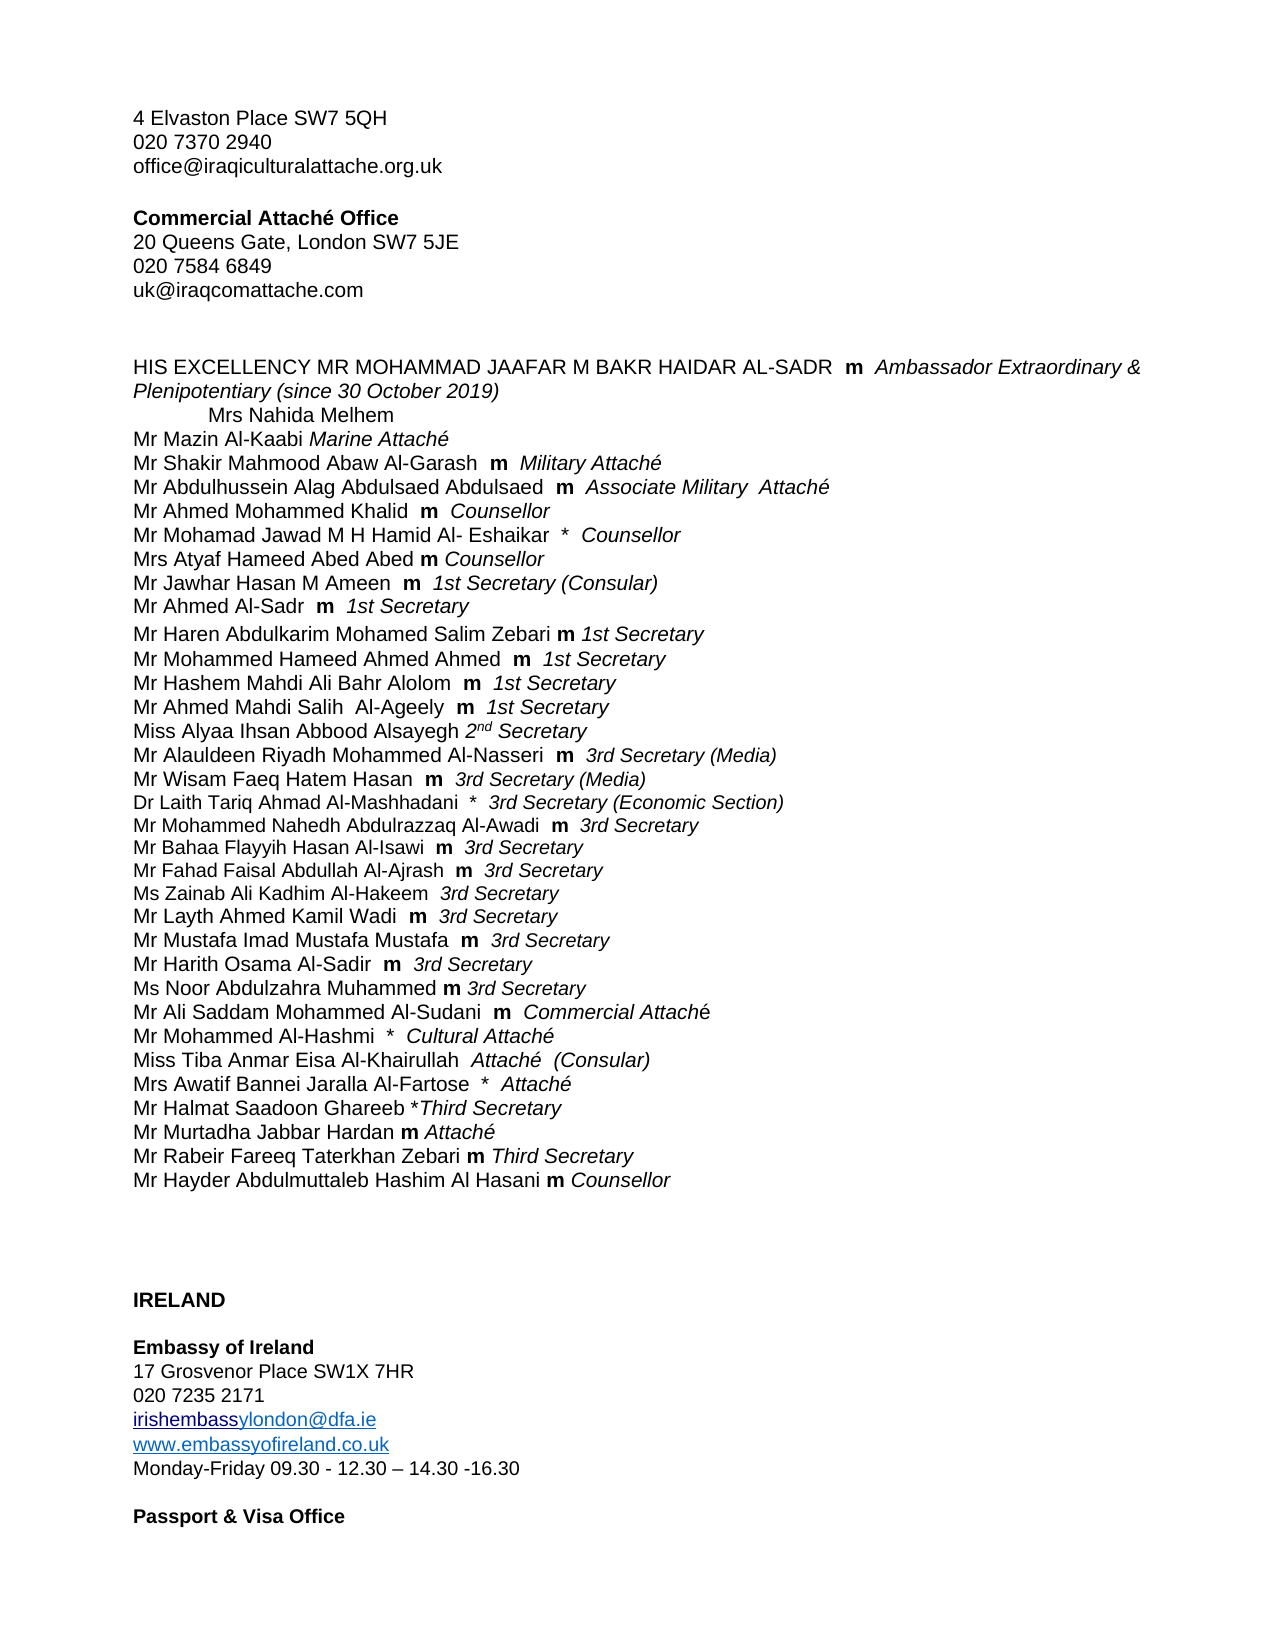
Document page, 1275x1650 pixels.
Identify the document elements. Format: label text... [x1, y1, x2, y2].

text Dr Laith Tariq Ahmad Al-Mashhadani * 3rd Secretary (Economic Section) [133, 791, 1181, 813]
text Mr Ahmed Mohammed Khalid m Counsellor [133, 498, 1181, 522]
text irishembassylondon@dfa.ie [133, 1408, 1181, 1431]
text Mr Mohammed Hameed Ahmed Ahmed m 1st Secretary [133, 647, 1181, 671]
text Embassy of Ireland [133, 1336, 1181, 1358]
subtitle Mr Halmat Saadoon Ghareeb *Third Secretary [133, 1096, 1181, 1120]
text Mr Bahaa Flayyih Hasan Al-Isawi m 3rd Secretary [133, 836, 1181, 859]
text 4 Elvaston Place SW7 5QH [133, 106, 1181, 129]
text 17 Grosvenor Place SW1X 7HR [133, 1360, 1181, 1382]
text Mr Ahmed Al-Sadr m 1st Secretary [133, 594, 1181, 618]
text IRELAND [133, 1288, 1181, 1312]
text Mr Ahmed Mahdi Salih Al-Ageely m 1st Secretary [133, 695, 1181, 719]
text Mr Hashem Mahdi Ali Bahr Alolom m 1st Secretary [133, 671, 1181, 695]
text Mr Mustafa Imad Mustafa Mustafa m 3rd Secretary [133, 928, 1181, 952]
text Mr Alauldeen Riyadh Mohammed Al-Nasseri m 3rd Secretary (Media) [133, 743, 1181, 767]
text HIS EXCELLENCY MR MOHAMMAD JAAFAR M BAKR HAIDAR AL-SADR m Ambassador Extraordinary & Plenipotentiary (since 30 October 2019) [133, 355, 1181, 403]
text Mr Shakir Mahmood Abaw Al-Garash m Military Attaché [133, 451, 1181, 474]
text Mr Ali Saddam Mohammed Al-Sudani m Commercial Attaché [133, 1000, 1181, 1024]
subtitle Mrs Awatif Bannei Jaralla Al-Fartose * Attaché [133, 1072, 1181, 1096]
text 20 Queens Gate, London SW7 5JE [133, 230, 1181, 254]
text Mr Wisam Faeq Hatem Hasan m 3rd Secretary (Media) [133, 767, 1181, 791]
text Mr Jawhar Hasan M Ameen m 1st Secretary (Consular) [133, 570, 1181, 594]
text Mr Abdulhussein Alag Abdulsaed Abdulsaed m Associate Military Attaché [133, 474, 1181, 498]
text uk@iraqcomattache.com [133, 278, 1181, 302]
text Ms Zainab Ali Kadhim Al-Hakeem 3rd Secretary [133, 882, 1181, 904]
text Mr Harith Osama Al-Sadir m 3rd Secretary [133, 952, 1181, 976]
text office@iraqiculturalattache.org.uk [133, 153, 1181, 177]
text Mr Mohamad Jawad M H Hamid Al- Eshaikar * Counsellor [133, 522, 1181, 546]
text Mr Layth Ahmed Kamil Wadi m 3rd Secretary [133, 904, 1181, 928]
text 020 7235 2171 [133, 1384, 1181, 1407]
text Mr Mohammed Al-Hashmi * Cultural Attaché [133, 1024, 1181, 1048]
text Ms Noor Abdulzahra Muhammed m 3rd Secretary [133, 976, 1181, 1000]
text 020 7370 2940 [133, 129, 1181, 153]
subtitle Miss Tiba Anmar Eisa Al-Khairullah Attaché (Consular) [133, 1048, 1181, 1072]
text www.embassyofireland.co.uk [133, 1433, 1181, 1455]
text Mrs Nahida Melhem [133, 403, 1181, 427]
text Monday-Friday 09.30 - 12.30 – 14.30 -16.30 [133, 1457, 1181, 1479]
text Mr Haren Abdulkarim Mohamed Salim Zebari m 1st Secretary [133, 618, 1181, 647]
text Passport & Visa Office [133, 1505, 1181, 1528]
subtitle Mr Rabeir Fareeq Taterkhan Zebari m Third Secretary [133, 1144, 1181, 1168]
text Mr Mazin Al-Kaabi Marine Attaché [133, 427, 1181, 451]
text Mr Mohammed Nahedh Abdulrazzaq Al-Awadi m 3rd Secretary [133, 813, 1181, 836]
text Mr Fahad Faisal Abdullah Al-Ajrash m 3rd Secretary [133, 859, 1181, 882]
text 020 7584 6849 [133, 254, 1181, 278]
subtitle Mr Hayder Abdulmuttaleb Hashim Al Hasani m Counsellor [133, 1168, 1181, 1192]
text Commercial Attaché Office [133, 206, 1181, 230]
text Mrs Atyaf Hameed Abed Abed m Counsellor [133, 546, 1181, 570]
text Miss Alyaa Ihsan Abbood Alsayegh 2nd Secretary [133, 719, 1181, 743]
subtitle Mr Murtadha Jabbar Hardan m Attaché [133, 1120, 1181, 1144]
